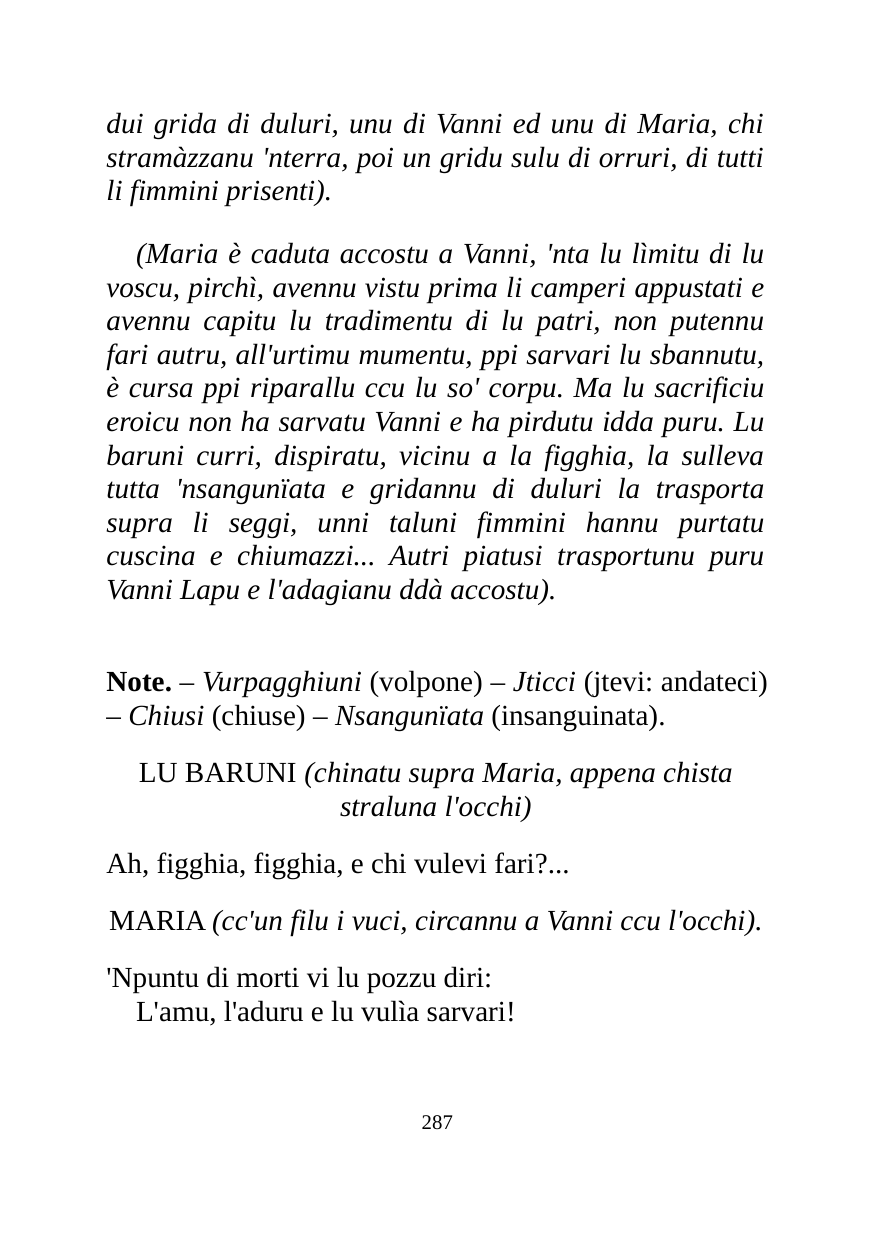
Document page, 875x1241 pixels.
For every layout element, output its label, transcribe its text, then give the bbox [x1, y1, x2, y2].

text 'Npuntu di morti vi lu pozzu diri: L'amu, l'aduru e lu vulìa sarvari! [106, 960, 768, 1027]
text Note. – Vurpagghiuni (volpone) – Jticci (jtevi: andateci) – Chiusi (chiuse) – Nsangunïata (insanguinata). [106, 664, 768, 731]
text MARIA (cc'un filu i vuci, circannu a Vanni ccu l'occhi). [106, 903, 768, 937]
text LU BARUNI (chinatu supra Maria, appena chista straluna l'occhi) [106, 755, 768, 822]
text (Maria è caduta accostu a Vanni, 'nta lu lìmitu di lu voscu, pirchì, avennu vistu prima li camperi appustati e avennu capitu lu tradimentu di lu patri, non putennu fari autru, all'urtimu mumentu, ppi sarvari lu sbannutu, è cursa ppi riparallu ccu lu so' corpu. Ma lu sacrificiu eroicu non ha sarvatu Vanni e ha pirdutu idda puru. Lu baruni curri, dispiratu, vicinu a la figghia, la sulleva tutta 'nsangunïata e gridannu di duluri la trasporta supra li seggi, unni taluni fimmini hannu purtatu cuscina e chiumazzi... Autri piatusi trasportunu puru Vanni Lapu e l'adagianu ddà accostu). [106, 236, 768, 605]
text dui grida di duluri, unu di Vanni ed unu di Maria, chi stramàzzanu 'nterra, poi un gridu sulu di orruri, di tutti li fimmini prisenti). [106, 106, 768, 207]
text Ah, figghia, figghia, e chi vulevi fari?... [106, 846, 768, 879]
